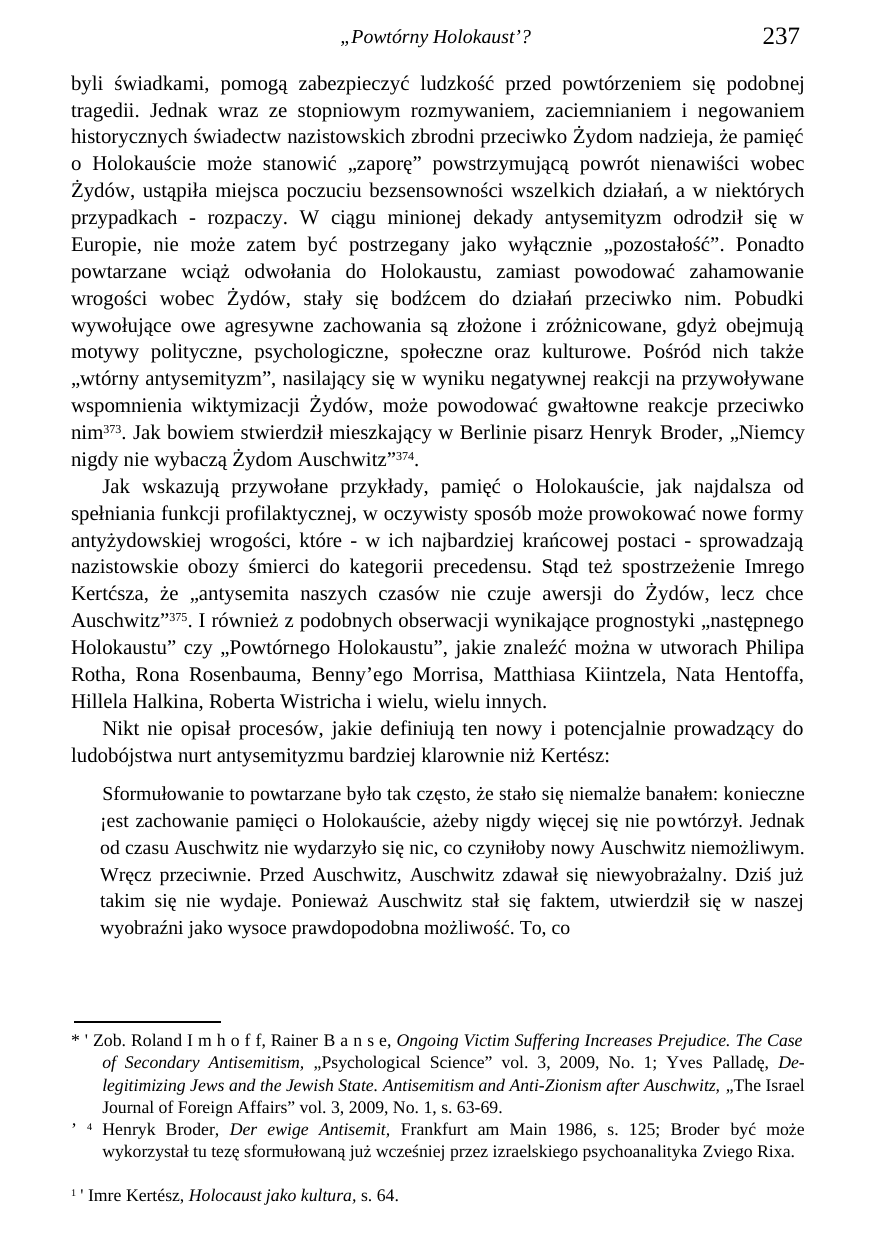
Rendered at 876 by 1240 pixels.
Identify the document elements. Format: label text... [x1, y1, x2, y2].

text 1 ' Imre Kertész, Holocaust jako kultura, s. 64. [71, 1185, 805, 1206]
text Nikt nie opisał procesów, jakie definiują ten nowy i potencjalnie prowadzący do ludobójstwa nurt antysemityzmu bardziej klarownie niż Kertész: [71, 716, 805, 767]
text Jak wskazują przywołane przykłady, pamięć o Holokauście, jak najdalsza od spełniania funkcji profilaktycznej, w oczywisty sposób może prowokować nowe formy antyżydowskiej wrogości, które - w ich najbardziej krańcowej postaci - sprowadzają nazistowskie obozy śmierci do kategorii precedensu. Stąd też spo­strzeżenie Imrego Kertćsza, że „antysemita naszych czasów nie czuje awersji do Żydów, lecz chce Auschwitz”375. I również z podobnych obserwacji wynikające prognostyki „następnego Holokaustu” czy „Powtórnego Holokaustu”, jakie zna­leźć można w utworach Philipa Rotha, Rona Rosenbauma, Benny’ego Morrisa, Matthiasa Kiintzela, Nata Hentoffa, Hillela Halkina, Roberta Wistricha i wielu, wielu innych. [71, 474, 805, 713]
text „Powtórny Holokaust’? [340, 25, 536, 47]
text byli świadkami, pomogą zabezpieczyć ludzkość przed powtórzeniem się podob­nej tragedii. Jednak wraz ze stopniowym rozmywaniem, zaciemnianiem i ne­gowaniem historycznych świadectw nazistowskich zbrodni przeciwko Żydom nadzieja, że pamięć o Holokauście może stanowić „zaporę” powstrzymującą po­wrót nienawiści wobec Żydów, ustąpiła miejsca poczuciu bezsensowności wszel­kich działań, a w niektórych przypadkach - rozpaczy. W ciągu minionej dekady antysemityzm odrodził się w Europie, nie może zatem być postrzegany jako wyłącznie „pozostałość”. Ponadto powtarzane wciąż odwołania do Holokaustu, zamiast powodować zahamowanie wrogości wobec Żydów, stały się bodźcem do działań przeciwko nim. Pobudki wywołujące owe agresywne zachowania są złożone i zróżnicowane, gdyż obejmują motywy polityczne, psychologiczne, społeczne oraz kulturowe. Pośród nich także „wtórny antysemityzm”, nasilający się w wyniku negatywnej reakcji na przywoływane wspomnienia wiktymizacji Żydów, może powodować gwałtowne reakcje przeciwko nim373. Jak bowiem stwierdził mieszkający w Berlinie pisarz Henryk Broder, „Niemcy nigdy nie wy­baczą Żydom Auschwitz”374. [71, 71, 805, 471]
text 237 [759, 21, 803, 50]
text Sformułowanie to powtarzane było tak często, że stało się niemalże banałem: ko­nieczne ¡est zachowanie pamięci o Holokauście, ażeby nigdy więcej się nie po­wtórzył. Jednak od czasu Auschwitz nie wydarzyło się nic, co czyniłoby nowy Au­schwitz niemożliwym. Wręcz przeciwnie. Przed Auschwitz, Auschwitz zdawał się niewyobrażalny. Dziś już takim się nie wydaje. Ponieważ Auschwitz stał się faktem, utwierdził się w naszej wyobraźni jako wysoce prawdopodobna możliwość. To, co [100, 782, 805, 939]
text * ' Zob. Roland I m h o f f, Rainer B a n s e, Ongoing Victim Suffering Increases Prejudice. The Case of Secondary Antisemitism, „Psychological Science” vol. 3, 2009, No. 1; Yves Palladę, De­legitimizing Jews and the Jewish State. Antisemitism and Anti-Zionism after Auschwitz, „The Israel Journal of Foreign Affairs” vol. 3, 2009, No. 1, s. 63-69. [71, 1030, 805, 1116]
text ’ 4 Henryk Broder, Der ewige Antisemit, Frankfurt am Main 1986, s. 125; Broder być może wykorzystał tu tezę sformułowaną już wcześniej przez izraelskiego psychoanalityka Zviego Rixa. [71, 1119, 805, 1161]
